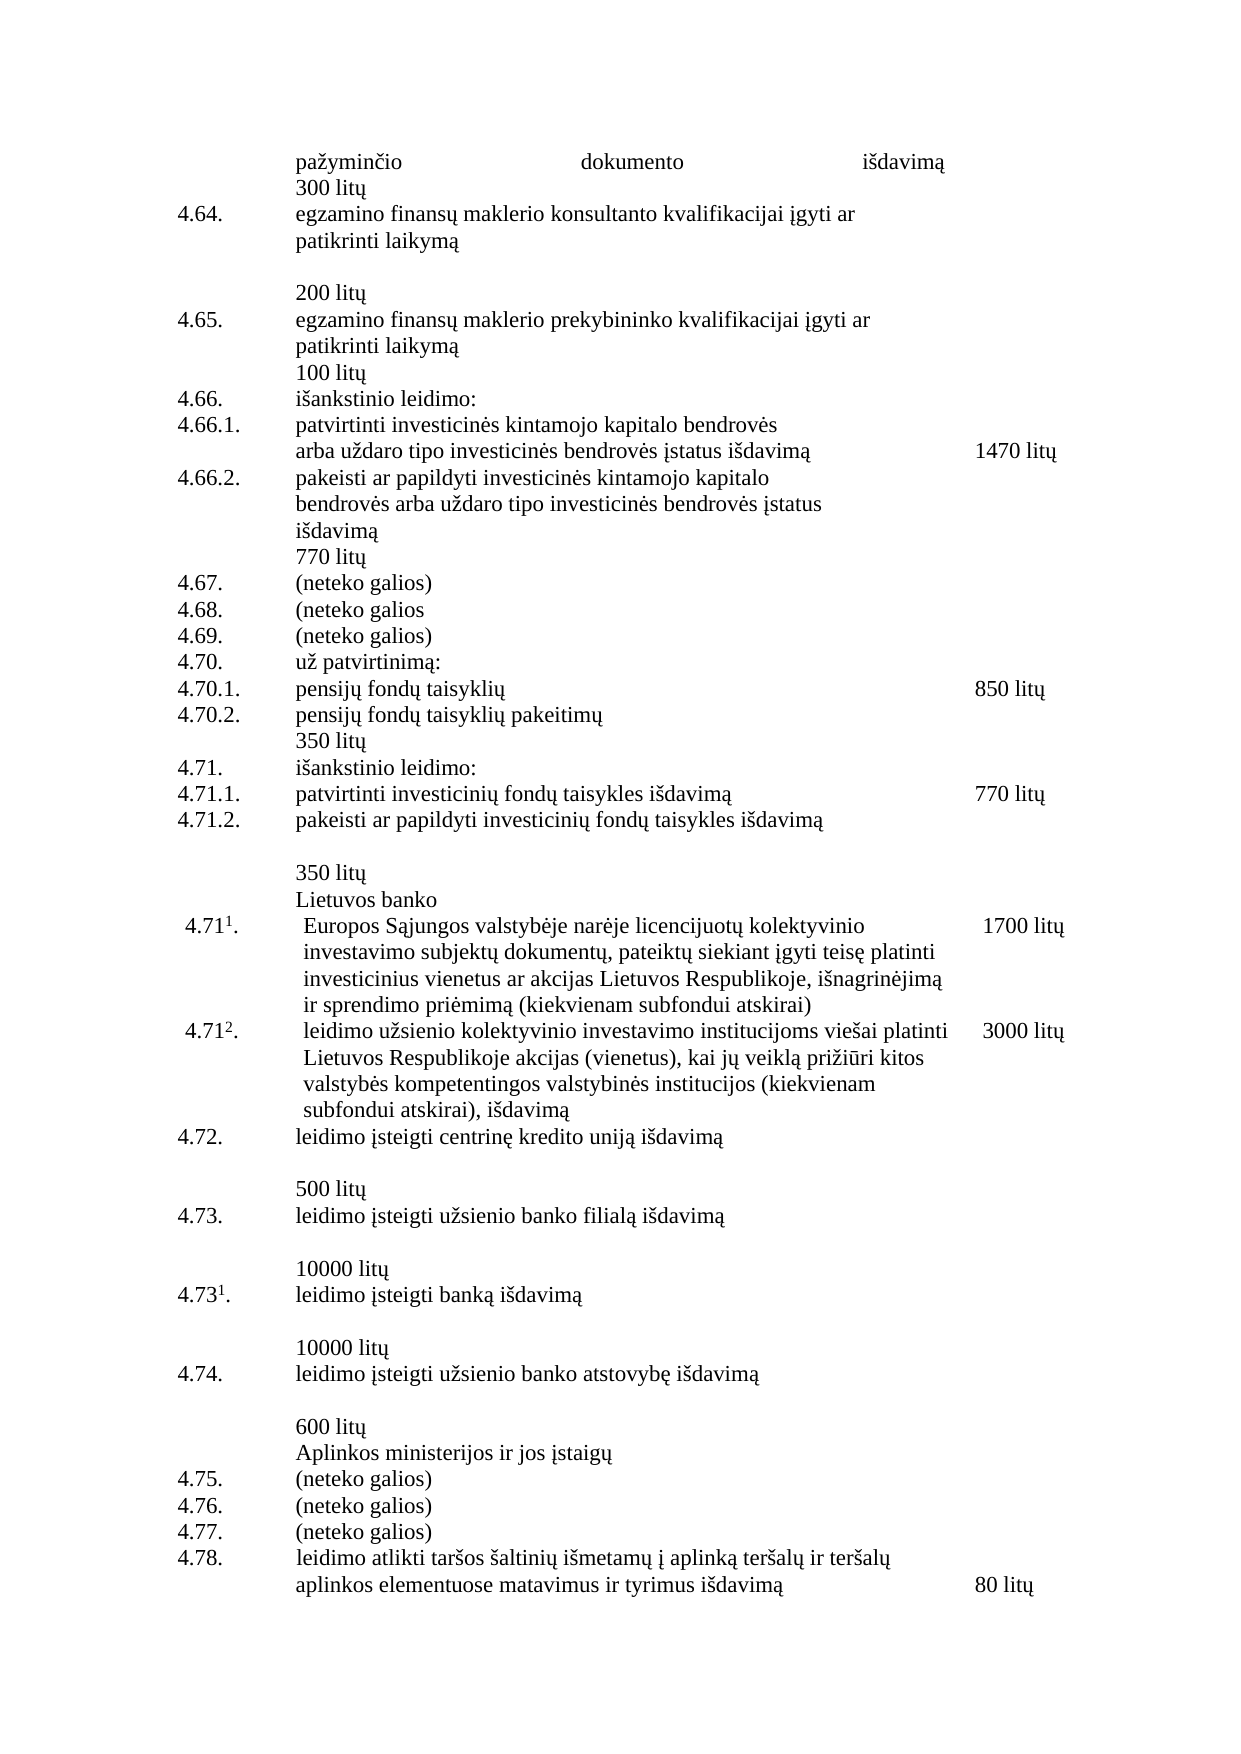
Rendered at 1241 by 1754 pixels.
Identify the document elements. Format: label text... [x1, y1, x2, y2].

table_header 4.711. [174, 912, 292, 1017]
text Lietuvos banko [177, 886, 945, 912]
text 4.74. leidimo įsteigti užsienio banko atstovybę išdavimą 600 litų [177, 1360, 945, 1439]
table_cell 4.712. [174, 1018, 292, 1123]
text 4.70. už patvirtinimą: [177, 648, 945, 675]
text 4.70.2. pensijų fondų taisyklių pakeitimų 350 litų [177, 701, 945, 754]
text 4.66.2. pakeisti ar papildyti investicinės kintamojo kapitalo [177, 464, 1122, 490]
text 4.71.2. pakeisti ar papildyti investicinių fondų taisykles išdavimą 350 litų [177, 807, 945, 886]
list leidimo atlikti taršos šaltinių išmetamų į aplinką teršalų ir teršalų [177, 1544, 1122, 1571]
text aplinkos elementuose matavimus ir tyrimus išdavimą 80 litų [177, 1571, 1122, 1597]
text 4.73. leidimo įsteigti užsienio banko filialą išdavimą 10000 litų [177, 1202, 945, 1281]
text 4.68. (neteko galios [177, 596, 945, 622]
table_header 1700 litų [971, 912, 1129, 1017]
text 4.67. (neteko galios) [177, 569, 945, 596]
text 4.76. (neteko galios) [177, 1492, 945, 1518]
text 4.71. išankstinio leidimo: [177, 754, 945, 780]
text patikrinti laikymą 100 litų [177, 332, 945, 385]
text 4.66. išankstinio leidimo: [177, 385, 1122, 411]
text 4.71.1. patvirtinti investicinių fondų taisykles išdavimą 770 litų [177, 780, 1181, 807]
text 4.731. leidimo įsteigti banką išdavimą 10000 litų [177, 1281, 945, 1360]
text 4.65. egzamino finansų maklerio prekybininko kvalifikacijai įgyti ar [177, 306, 945, 332]
text arba uždaro tipo investicinės bendrovės įstatus išdavimą 1470 litų [177, 438, 1122, 464]
text 4.75. (neteko galios) [177, 1465, 945, 1492]
text 4.77. (neteko galios) [177, 1518, 945, 1544]
table_cell leidimo užsienio kolektyvinio investavimo institucijoms viešai platinti Lietuvos Respublikoje akcijas (vienetus), kai jų veiklą prižiūri kitos valstybės kompetentingos valstybinės institucijos (kiekvienam subfondui atskirai), išdavimą [292, 1018, 971, 1123]
text 4.72. leidimo įsteigti centrinę kredito uniją išdavimą 500 litų [177, 1123, 945, 1202]
text 4.64. egzamino finansų maklerio konsultanto kvalifikacijai įgyti ar patikrinti laikymą 200 litų [177, 200, 945, 306]
table_cell 3000 litų [971, 1018, 1129, 1123]
text Aplinkos ministerijos ir jos įstaigų [177, 1439, 945, 1465]
text pažyminčio dokumento išdavimą 300 litų [177, 148, 945, 200]
text 4.70.1. pensijų fondų taisyklių 850 litų [177, 675, 1167, 701]
table_header Europos Sąjungos valstybėje narėje licencijuotų kolektyvinio investavimo subjektų dokumentų, pateiktų siekiant įgyti teisę platinti investicinius vienetus ar akcijas Lietuvos Respublikoje, išnagrinėjimą ir sprendimo priėmimą (kiekvienam subfondui atskirai) [292, 912, 971, 1017]
text 4.66.1. patvirtinti investicinės kintamojo kapitalo bendrovės [177, 411, 1122, 438]
text 4.69. (neteko galios) [177, 622, 945, 648]
text bendrovės arba uždaro tipo investicinės bendrovės įstatus išdavimą 770 litų [177, 490, 945, 569]
